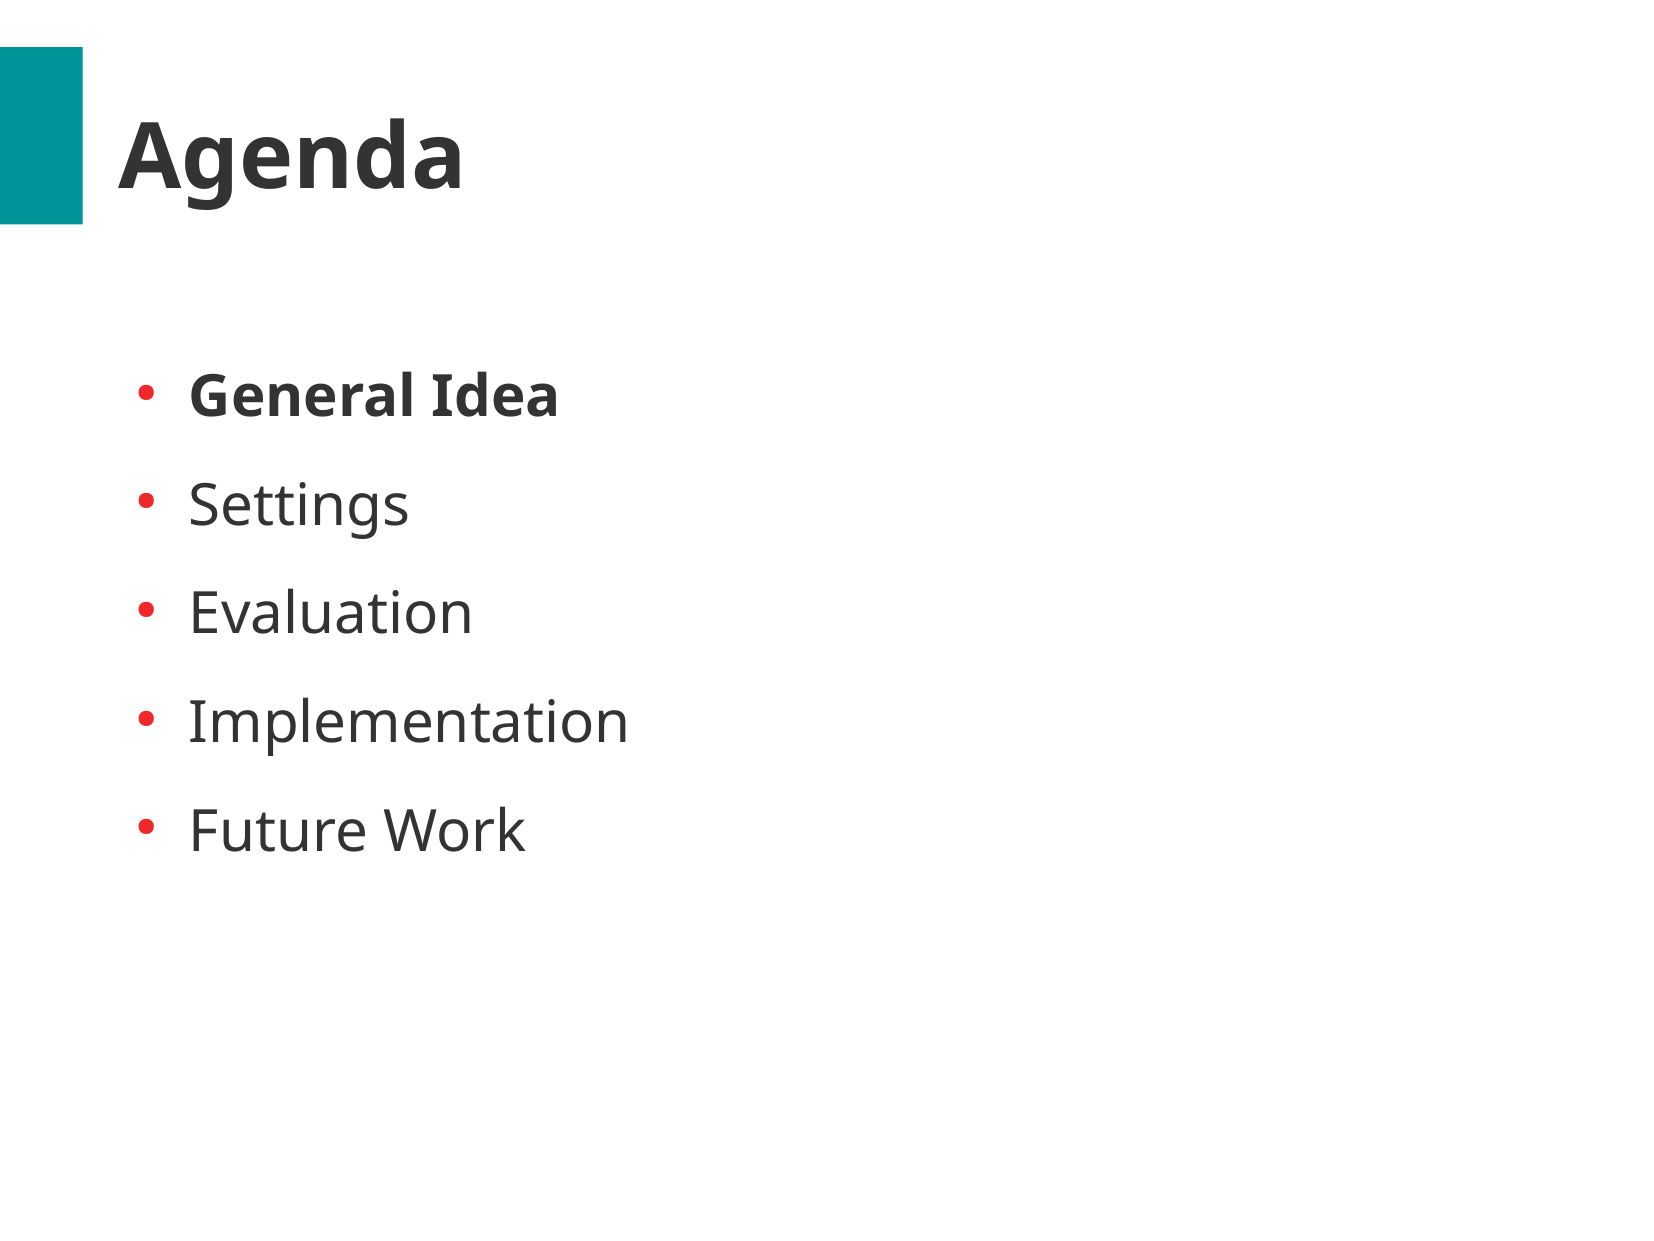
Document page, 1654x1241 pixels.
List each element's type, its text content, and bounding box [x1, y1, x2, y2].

list General Idea Settings Evaluation Implementation Future Work [118, 354, 1536, 1074]
title Agenda [118, 49, 1571, 257]
